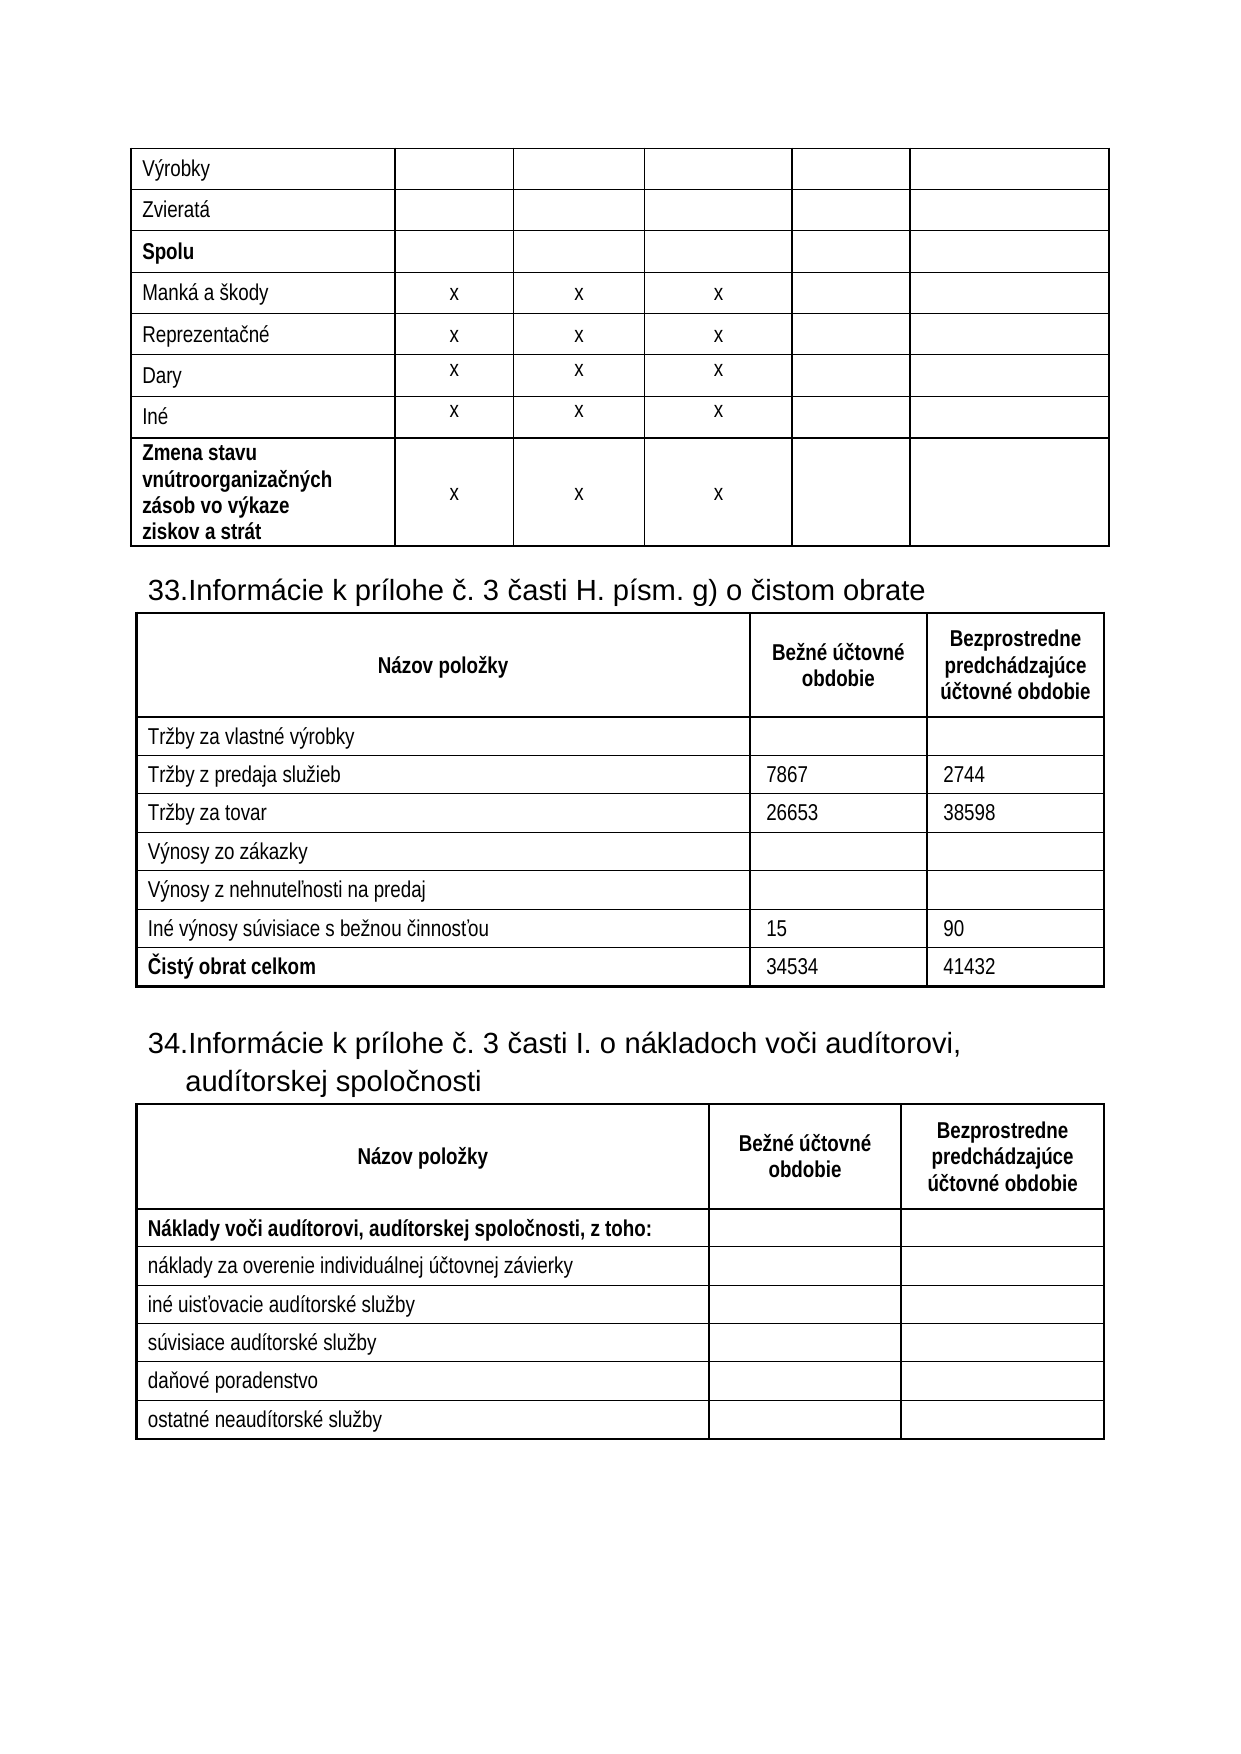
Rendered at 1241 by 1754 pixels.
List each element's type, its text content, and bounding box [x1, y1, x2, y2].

table_cell Iné [132, 397, 394, 437]
table_cell Výnosy z nehnuteľnosti na predaj [138, 871, 749, 908]
table_cell [793, 314, 909, 354]
table_cell Výrobky [132, 149, 394, 189]
table_cell [911, 149, 1108, 189]
table_cell Náklady voči audítorovi, audítorskej spoločnosti, z toho: [138, 1210, 708, 1246]
table_cell [645, 149, 791, 189]
table_cell x [396, 273, 513, 313]
table_cell [911, 314, 1108, 354]
table_cell x [514, 397, 644, 437]
table_cell x [396, 355, 513, 396]
table_cell [928, 833, 1103, 870]
table_cell [911, 231, 1108, 272]
table_header Názov položky [138, 1105, 708, 1208]
table_cell [902, 1286, 1103, 1323]
table_cell Zmena stavu vnútroorganizačných zásob vo výkaze ziskov a strát [132, 439, 394, 544]
table_cell daňové poradenstvo [138, 1362, 708, 1400]
table_cell Reprezentačné [132, 314, 394, 354]
table_cell x [645, 355, 791, 396]
table_cell x [396, 397, 513, 437]
table_cell [710, 1324, 900, 1361]
table_cell x [645, 397, 791, 437]
table_cell [751, 718, 926, 755]
table_cell [793, 149, 909, 189]
table_cell [911, 190, 1108, 230]
table_cell Iné výnosy súvisiace s bežnou činnosťou [138, 910, 749, 947]
table_cell [514, 190, 644, 230]
table_cell x [514, 273, 644, 313]
table_cell [793, 355, 909, 396]
table_cell x [396, 314, 513, 354]
table_cell [396, 149, 513, 189]
table_cell [793, 190, 909, 230]
table_cell 26653 [751, 794, 926, 832]
table_cell ostatné neaudítorské služby [138, 1401, 708, 1438]
table_header Bezprostredne predchádzajúce účtovné obdobie [928, 614, 1103, 716]
table_cell 34534 [751, 948, 926, 985]
table_cell súvisiace audítorské služby [138, 1324, 708, 1361]
table_cell Zvieratá [132, 190, 394, 230]
table_cell [710, 1247, 900, 1284]
table_cell 90 [928, 910, 1103, 947]
table_cell [514, 231, 644, 272]
table_cell 15 [751, 910, 926, 947]
table_header Bežné účtovné obdobie [710, 1105, 900, 1208]
table_cell x [396, 439, 513, 544]
table_cell x [514, 355, 644, 396]
table_cell [514, 149, 644, 189]
table_cell [645, 231, 791, 272]
table_cell [793, 273, 909, 313]
table_cell [793, 439, 909, 544]
table_cell [928, 871, 1103, 908]
table_cell [710, 1401, 900, 1438]
table_cell [902, 1210, 1103, 1246]
table_cell Výnosy zo zákazky [138, 833, 749, 870]
table_header Názov položky [138, 614, 749, 716]
table_cell [902, 1401, 1103, 1438]
table_header Bežné účtovné obdobie [751, 614, 926, 716]
table_cell [911, 439, 1108, 544]
table_cell x [514, 439, 644, 544]
table_cell [710, 1362, 900, 1400]
table_cell Tržby za tovar [138, 794, 749, 832]
table_cell [928, 718, 1103, 755]
table_cell [902, 1247, 1103, 1284]
table_cell Čistý obrat celkom [138, 948, 749, 985]
title Informácie k prílohe č. 3 časti I. o nákladoch voči audítorovi, audítorskej spoločnosti [148, 1026, 1093, 1098]
table_cell [793, 231, 909, 272]
table_cell x [645, 314, 791, 354]
table_cell iné uisťovacie audítorské služby [138, 1286, 708, 1323]
table_cell 38598 [928, 794, 1103, 832]
table_cell [751, 871, 926, 908]
table_cell x [645, 273, 791, 313]
table_cell [902, 1362, 1103, 1400]
table_cell Manká a škody [132, 273, 394, 313]
table_cell [911, 397, 1108, 437]
table_cell [911, 273, 1108, 313]
table_cell [911, 355, 1108, 396]
table_cell x [645, 439, 791, 544]
table_cell [902, 1324, 1103, 1361]
table_cell [645, 190, 791, 230]
table_cell Spolu [132, 231, 394, 272]
table_cell [396, 231, 513, 272]
table_cell [793, 397, 909, 437]
table_cell Tržby za vlastné výrobky [138, 718, 749, 755]
table_header Bezprostredne predchádzajúce účtovné obdobie [902, 1105, 1103, 1208]
table_cell x [514, 314, 644, 354]
table_cell Dary [132, 355, 394, 396]
table_cell [751, 833, 926, 870]
table_cell náklady za overenie individuálnej účtovnej závierky [138, 1247, 708, 1284]
table_cell 7867 [751, 756, 926, 793]
table_cell 41432 [928, 948, 1103, 985]
table_cell [710, 1210, 900, 1246]
table_cell [396, 190, 513, 230]
table_cell [710, 1286, 900, 1323]
table_cell 2744 [928, 756, 1103, 793]
title Informácie k prílohe č. 3 časti H. písm. g) o čistom obrate [148, 573, 1093, 607]
table_cell Tržby z predaja služieb [138, 756, 749, 793]
